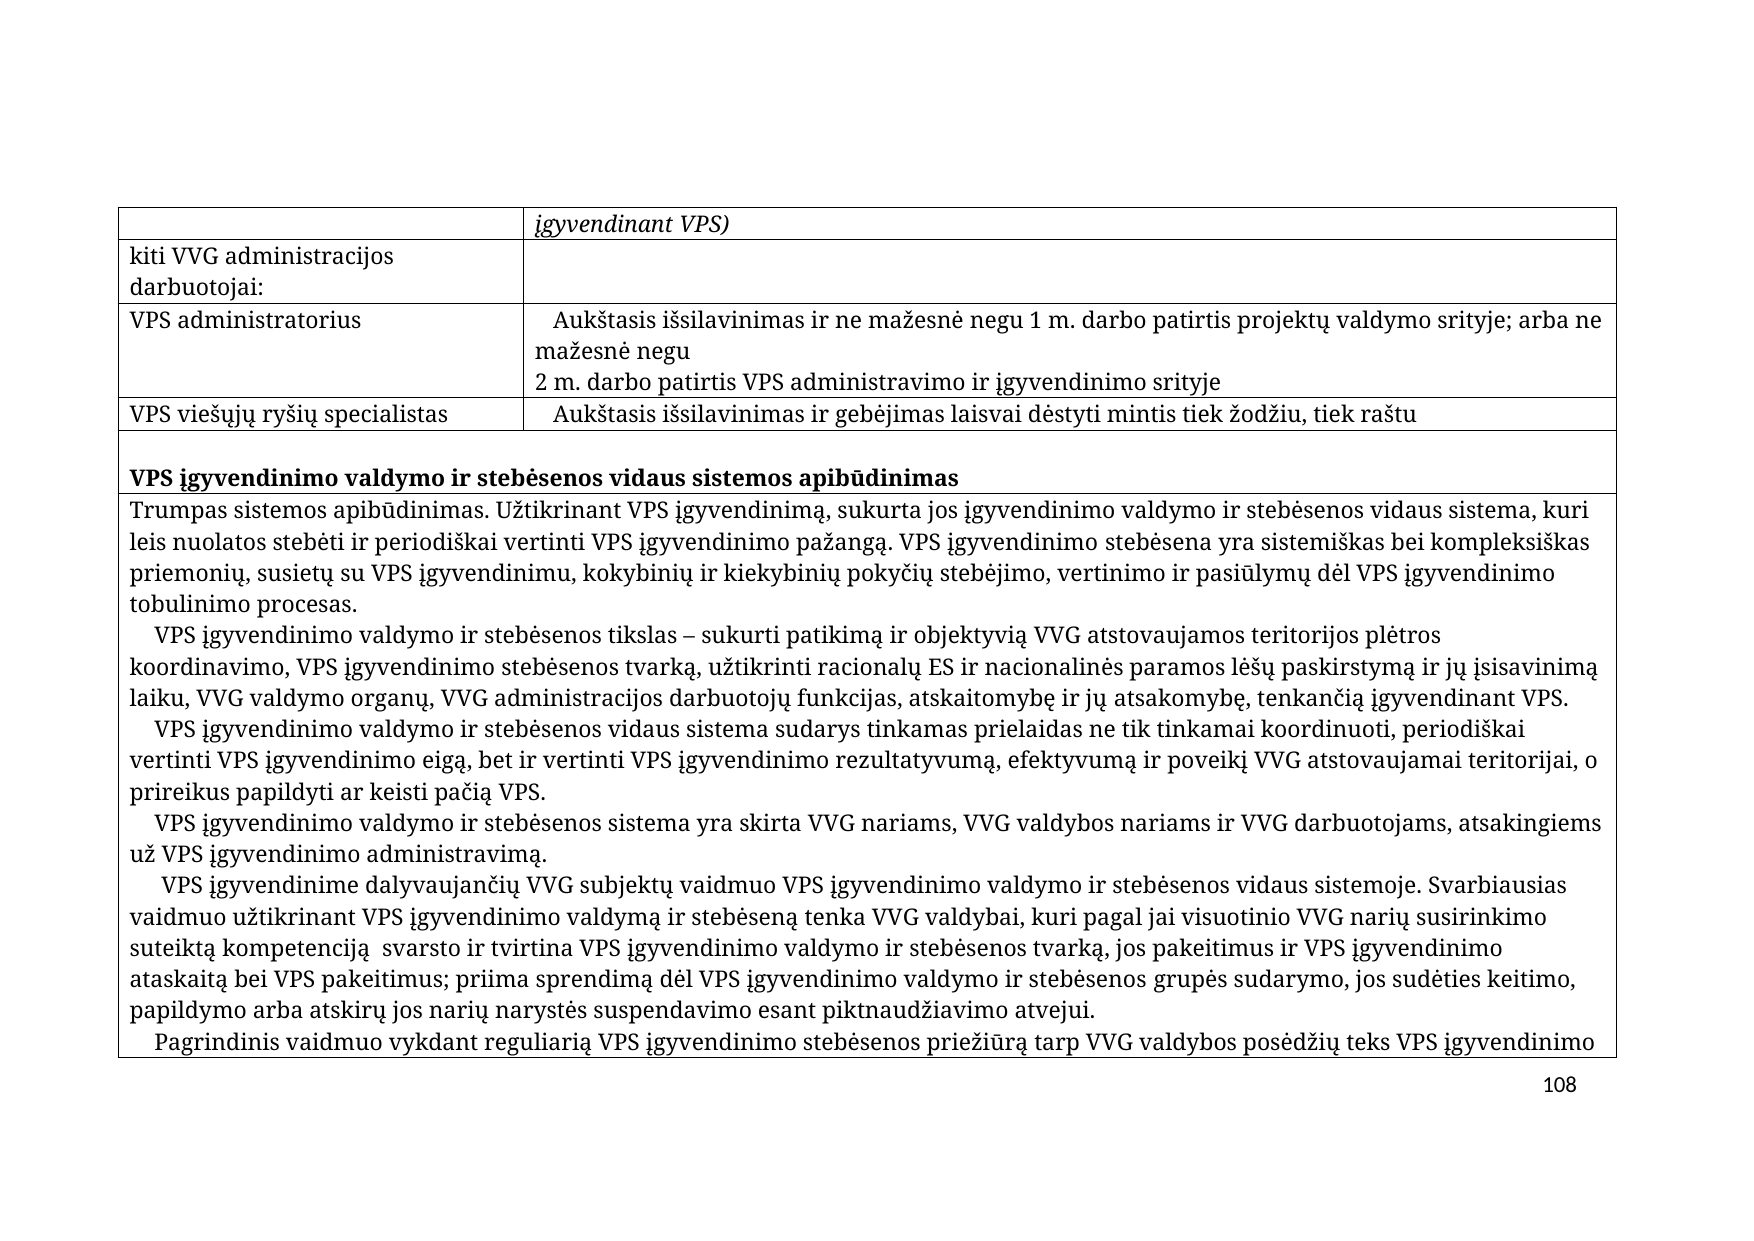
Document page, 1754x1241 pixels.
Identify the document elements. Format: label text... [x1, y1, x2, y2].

table_cell Trumpas sistemos apibūdinimas. Užtikrinant VPS įgyvendinimą, sukurta jos įgyvendinimo valdymo ir stebėsenos vidaus sistema, kuri leis nuolatos stebėti ir periodiškai vertinti VPS įgyvendinimo pažangą. VPS įgyvendinimo stebėsena yra sistemiškas bei kompleksiškas priemonių, susietų su VPS įgyvendinimu, kokybinių ir kiekybinių pokyčių stebėjimo, vertinimo ir pasiūlymų dėl VPS įgyvendinimo tobulinimo procesas. VPS įgyvendinimo valdymo ir stebėsenos tikslas – sukurti patikimą ir objektyvią VVG atstovaujamos teritorijos plėtros koordinavimo, VPS įgyvendinimo stebėsenos tvarką, užtikrinti racionalų ES ir nacionalinės paramos lėšų paskirstymą ir jų įsisavinimą laiku, VVG valdymo organų, VVG administracijos darbuotojų funkcijas, atskaitomybę ir jų atsakomybę, tenkančią įgyvendinant VPS. VPS įgyvendinimo valdymo ir stebėsenos vidaus sistema sudarys tinkamas prielaidas ne tik tinkamai koordinuoti, periodiškai vertinti VPS įgyvendinimo eigą, bet ir vertinti VPS įgyvendinimo rezultatyvumą, efektyvumą ir poveikį VVG atstovaujamai teritorijai, o prireikus papildyti ar keisti pačią VPS. VPS įgyvendinimo valdymo ir stebėsenos sistema yra skirta VVG nariams, VVG valdybos nariams ir VVG darbuotojams, atsakingiems už VPS įgyvendinimo administravimą. VPS įgyvendinime dalyvaujančių VVG subjektų vaidmuo VPS įgyvendinimo valdymo ir stebėsenos vidaus sistemoje. Svarbiausias vaidmuo užtikrinant VPS įgyvendinimo valdymą ir stebėseną tenka VVG valdybai, kuri pagal jai visuotinio VVG narių susirinkimo suteiktą kompetenciją svarsto ir tvirtina VPS įgyvendinimo valdymo ir stebėsenos tvarką, jos pakeitimus ir VPS įgyvendinimo ataskaitą bei VPS pakeitimus; priima sprendimą dėl VPS įgyvendinimo valdymo ir stebėsenos grupės sudarymo, jos sudėties keitimo, papildymo arba atskirų jos narių narystės suspendavimo esant piktnaudžiavimo atvejui. Pagrindinis vaidmuo vykdant reguliarią VPS įgyvendinimo stebėsenos priežiūrą tarp VVG valdybos posėdžių teks VPS įgyvendinimo [119, 494, 1616, 1057]
table_cell kiti VVG administracijos darbuotojai: [119, 240, 523, 302]
table_cell Aukštasis išsilavinimas ir gebėjimas laisvai dėstyti mintis tiek žodžiu, tiek raštu [524, 398, 1616, 429]
table_cell VPS viešųjų ryšių specialistas [119, 398, 523, 429]
table_cell VPS įgyvendinimo valdymo ir stebėsenos vidaus sistemos apibūdinimas [119, 431, 1616, 493]
table_cell VPS administratorius [119, 304, 523, 397]
table_cell [119, 208, 523, 239]
table_cell įgyvendinant VPS) [524, 208, 1616, 239]
table_cell Aukštasis išsilavinimas ir ne mažesnė negu 1 m. darbo patirtis projektų valdymo srityje; arba ne mažesnė negu 2 m. darbo patirtis VPS administravimo ir įgyvendinimo srityje [524, 304, 1616, 397]
table_cell [524, 240, 1616, 302]
